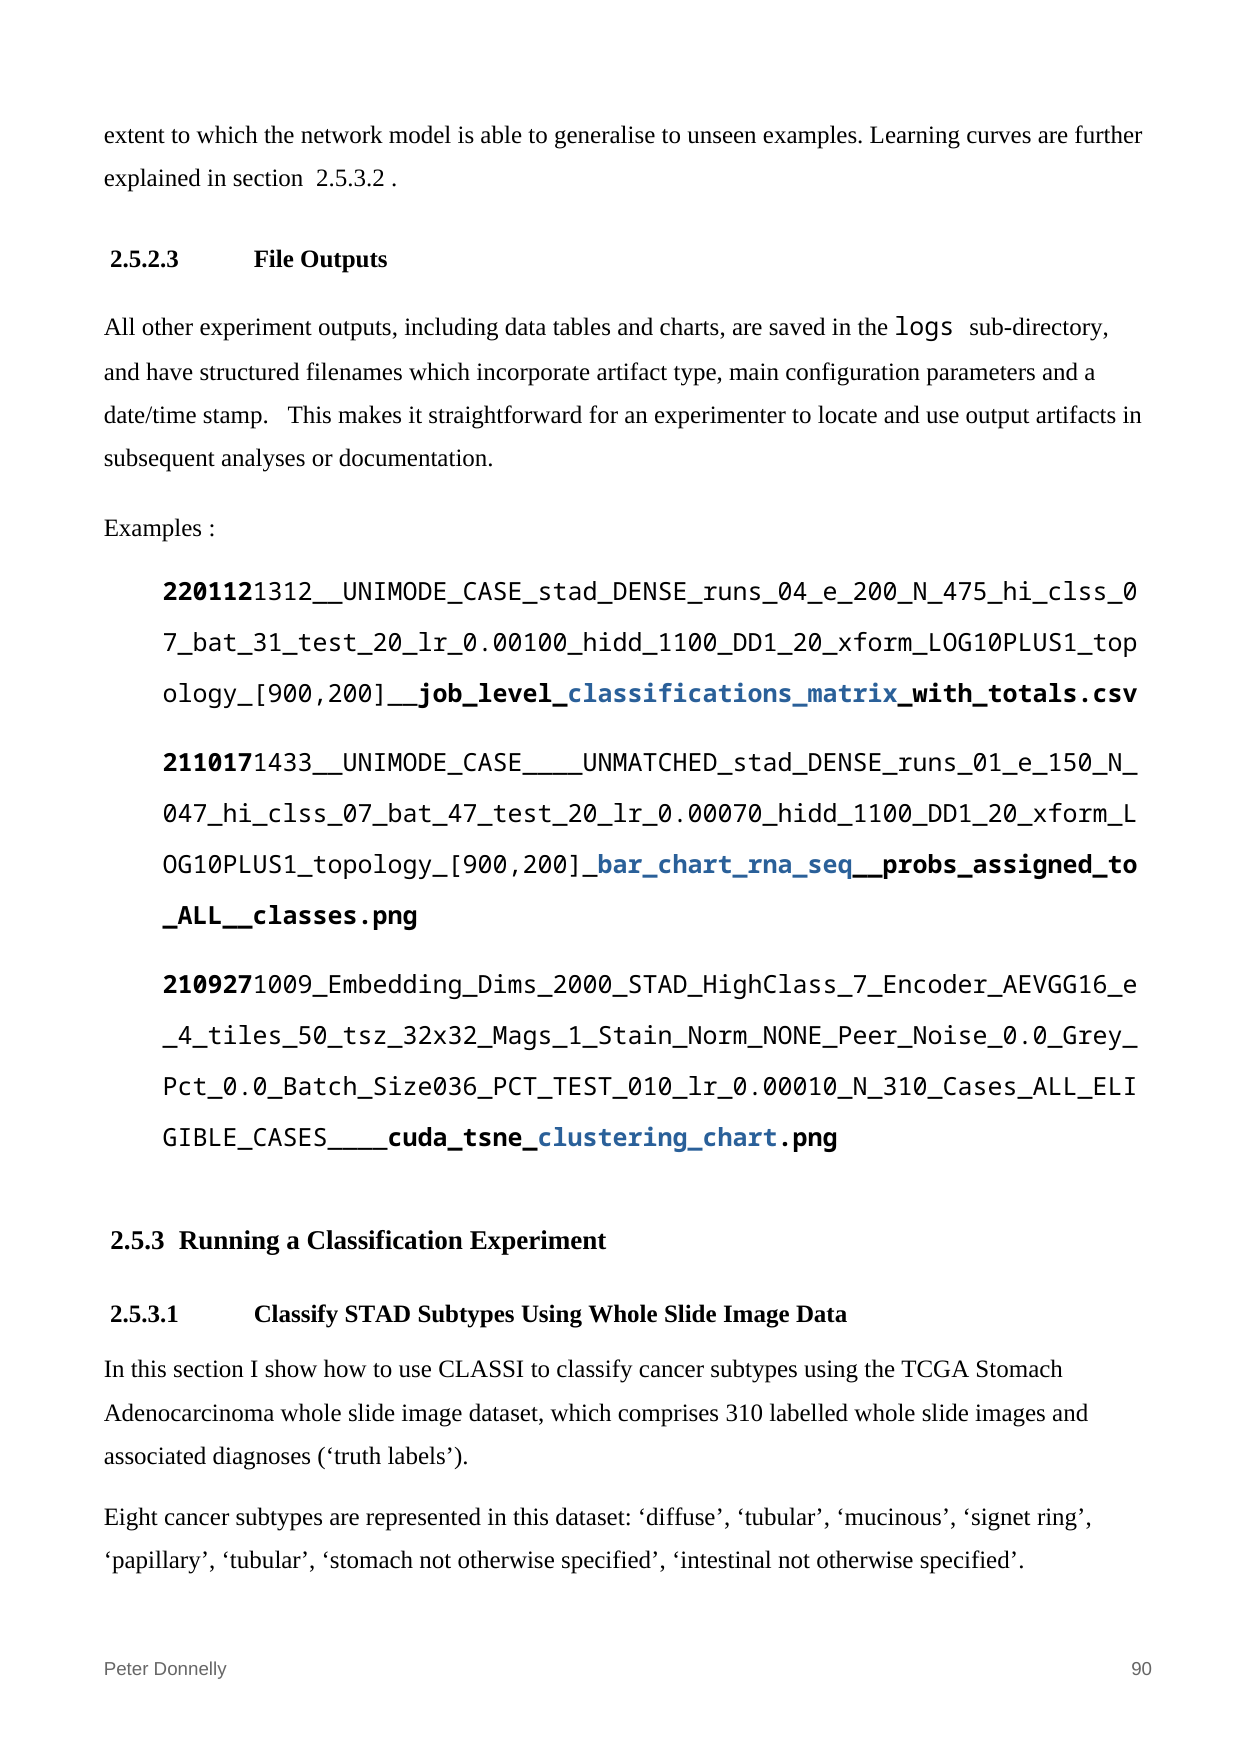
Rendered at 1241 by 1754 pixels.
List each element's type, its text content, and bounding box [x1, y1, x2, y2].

text Examples : [103, 513, 1146, 542]
text 2109271009_Embedding_Dims_2000_STAD_HighClass_7_Encoder_AEVGG16_e_4_tiles_50_tsz_32x32_Mags_1_Stain_Norm_NONE_Peer_Noise_0.0_Grey_Pct_0.0_Batch_Size036_PCT_TEST_010_lr_0.00010_N_310_Cases_ALL_ELIGIBLE_CASES____cuda_tsne_clustering_chart.png [162, 966, 1146, 1154]
text Eight cancer subtypes are represented in this dataset: ‘diffuse’, ‘tubular’, ‘mucinous’, ‘signet ring’, ‘papillary’, ‘tubular’, ‘stomach not otherwise specified’, ‘intestinal not otherwise specified’. [103, 1502, 1146, 1573]
subtitle File Outputs [103, 244, 1146, 273]
subtitle Running a Classification Experiment [103, 1224, 1146, 1255]
text In this section I show how to use CLASSI to classify cancer subtypes using the TCGA Stomach Adenocarcinoma whole slide image dataset, which comprises 310 labelled whole slide images and associated diagnoses (‘truth labels’). [103, 1354, 1146, 1469]
text 2110171433__UNIMODE_CASE____UNMATCHED_stad_DENSE_runs_01_e_150_N_047_hi_clss_07_bat_47_test_20_lr_0.00070_hidd_1100_DD1_20_xform_LOG10PLUS1_topology_[900,200]_bar_chart_rna_seq__probs_assigned_to_ALL__classes.png [162, 744, 1146, 932]
subtitle Classify STAD Subtypes Using Whole Slide Image Data [103, 1299, 1146, 1328]
text 2201121312__UNIMODE_CASE_stad_DENSE_runs_04_e_200_N_475_hi_clss_07_bat_31_test_20_lr_0.00100_hidd_1100_DD1_20_xform_LOG10PLUS1_topology_[900,200]__job_level_classifications_matrix_with_totals.csv [162, 574, 1146, 710]
text extent to which the network model is able to generalise to unseen examples. Learning curves are further explained in section 2.5.3.2. [103, 120, 1146, 192]
text All other experiment outputs, including data tables and charts, are saved in the logs sub-directory, and have structured filenames which incorporate artifact type, main configuration parameters and a date/time stamp. This makes it straightforward for an experimenter to locate and use output artifacts in subsequent analyses or documentation. [103, 308, 1146, 472]
